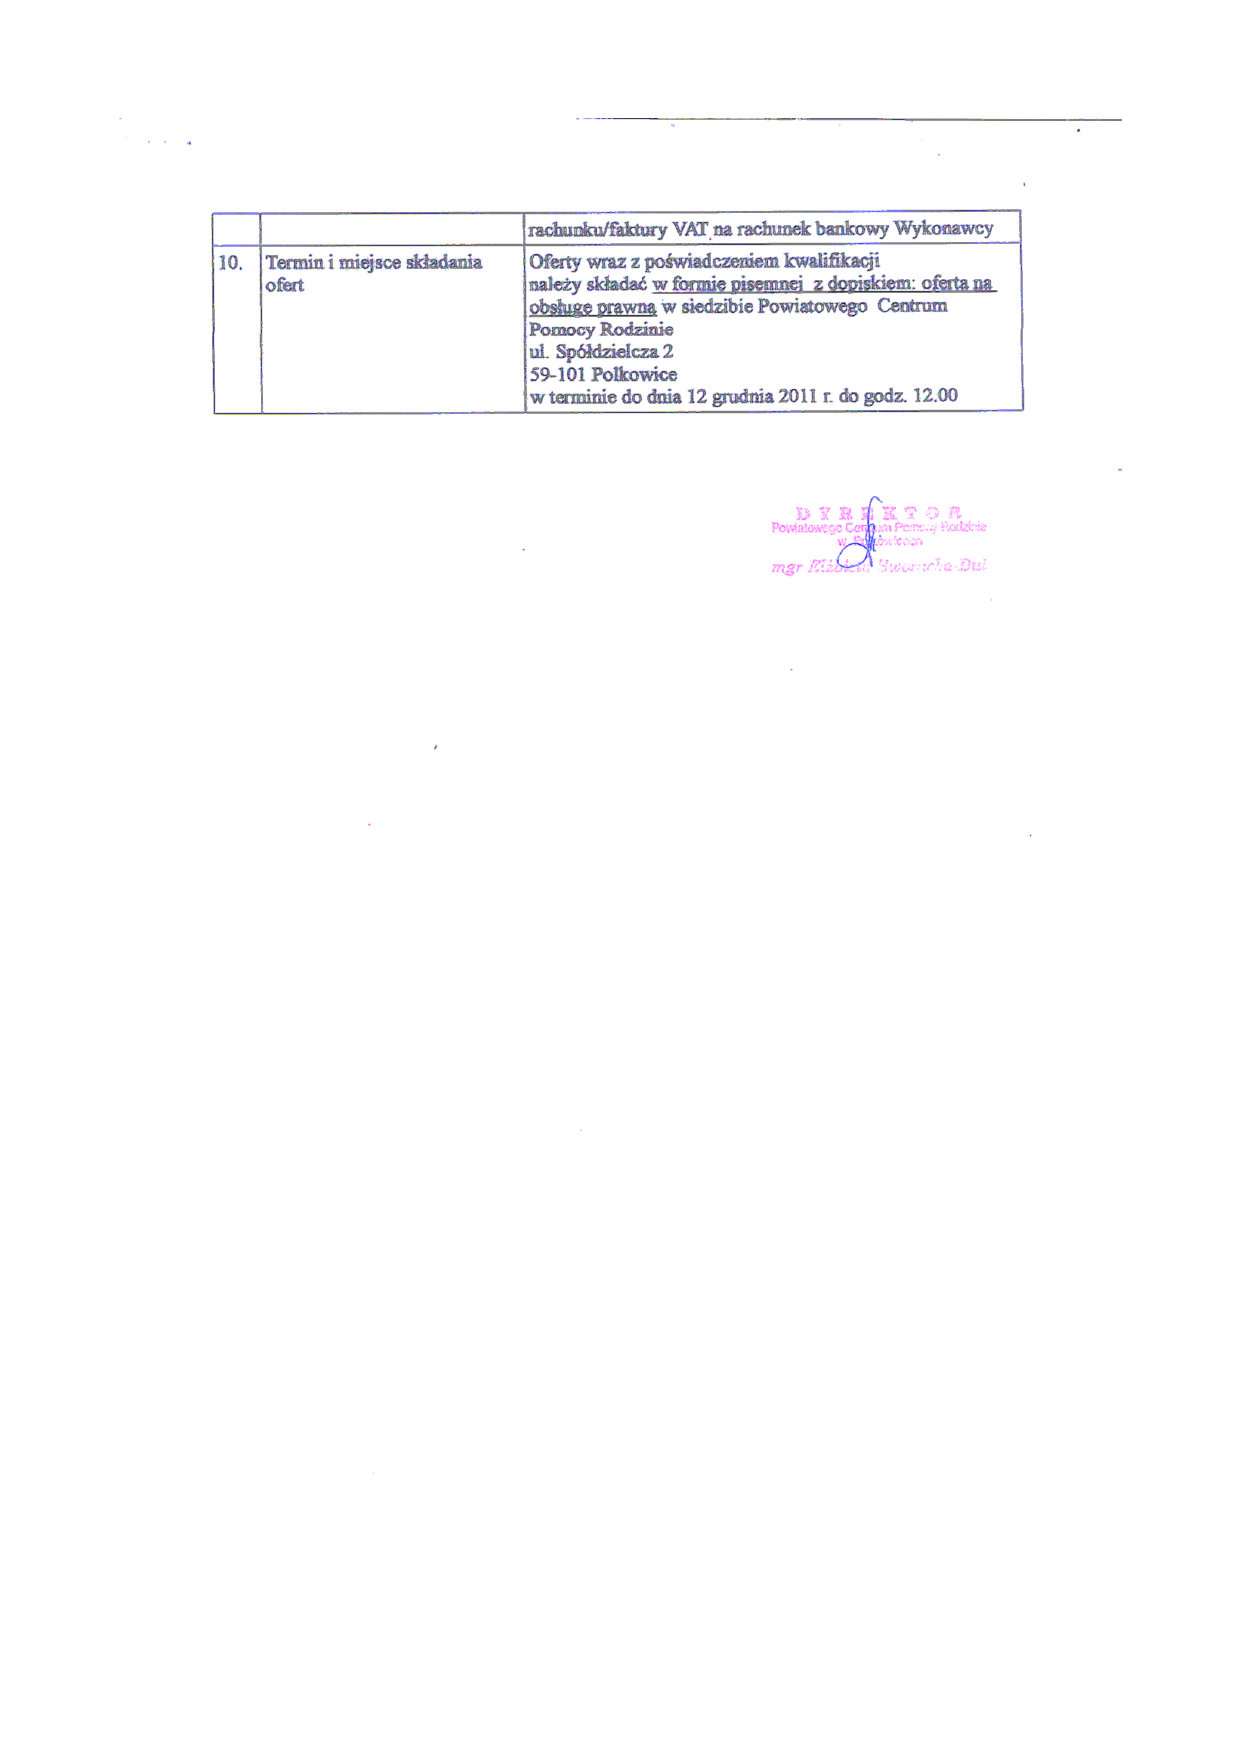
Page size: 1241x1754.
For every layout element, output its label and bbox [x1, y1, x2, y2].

picture [118, 118, 1122, 1503]
